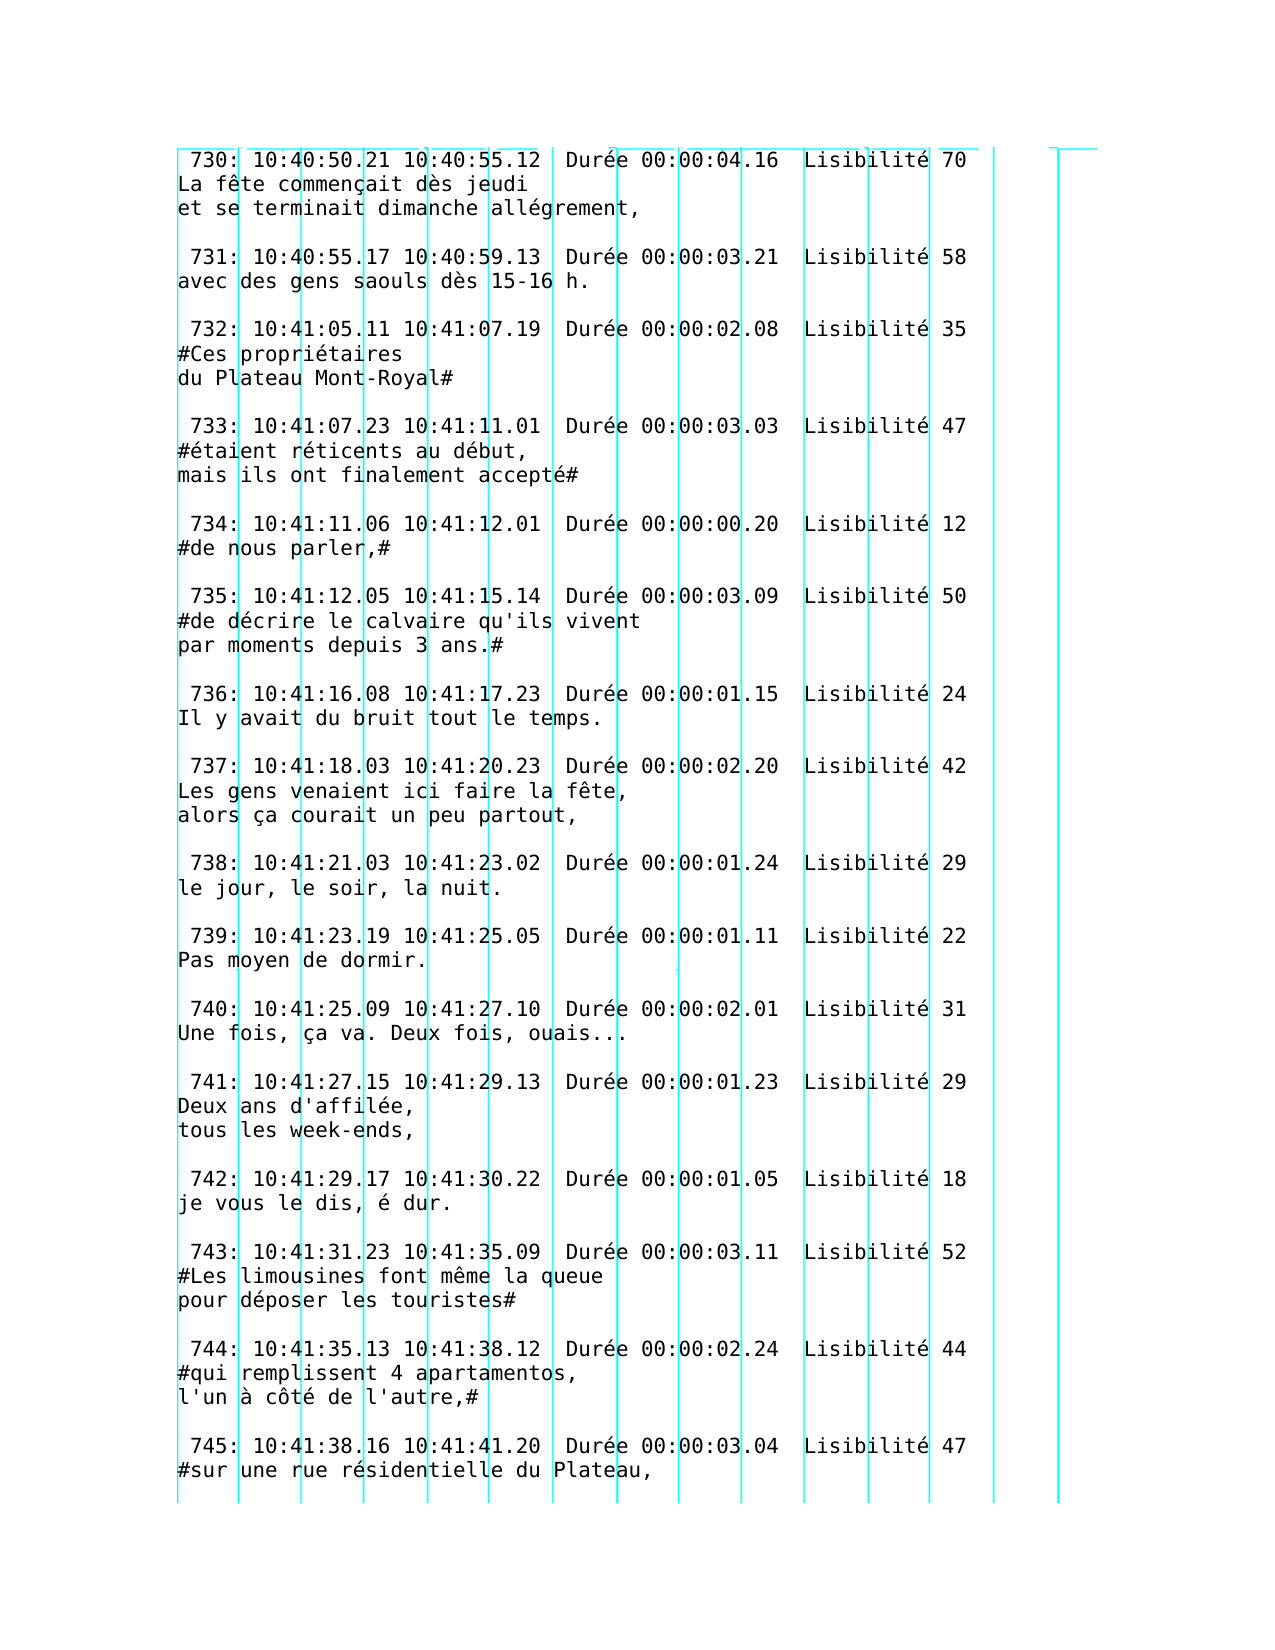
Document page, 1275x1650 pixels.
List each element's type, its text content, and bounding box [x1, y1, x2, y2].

text je vous le dis, é dur. [177, 1191, 1098, 1216]
text 731: 10:40:55.17 10:40:59.13 Durée 00:00:03.21 Lisibilité 58 [177, 245, 1098, 269]
text #Ces propriétaires [177, 342, 1098, 366]
text 738: 10:41:21.03 10:41:23.02 Durée 00:00:01.24 Lisibilité 29 [177, 851, 1098, 876]
text 740: 10:41:25.09 10:41:27.10 Durée 00:00:02.01 Lisibilité 31 [177, 997, 1098, 1021]
text avec des gens saouls dès 15-16 h. [177, 269, 1098, 293]
text 741: 10:41:27.15 10:41:29.13 Durée 00:00:01.23 Lisibilité 29 [177, 1070, 1098, 1094]
text 742: 10:41:29.17 10:41:30.22 Durée 00:00:01.05 Lisibilité 18 [177, 1167, 1098, 1191]
text 739: 10:41:23.19 10:41:25.05 Durée 00:00:01.11 Lisibilité 22 [177, 924, 1098, 948]
text pour déposer les touristes# [177, 1288, 1098, 1313]
text le jour, le soir, la nuit. [177, 876, 1098, 900]
text #de décrire le calvaire qu'ils vivent [177, 609, 1098, 633]
text 732: 10:41:05.11 10:41:07.19 Durée 00:00:02.08 Lisibilité 35 [177, 317, 1098, 342]
text mais ils ont finalement accepté# [177, 463, 1098, 487]
text et se terminait dimanche allégrement, [177, 196, 1098, 220]
text l'un à côté de l'autre,# [177, 1385, 1098, 1410]
text 744: 10:41:35.13 10:41:38.12 Durée 00:00:02.24 Lisibilité 44 [177, 1337, 1098, 1361]
text 735: 10:41:12.05 10:41:15.14 Durée 00:00:03.09 Lisibilité 50 [177, 584, 1098, 609]
text du Plateau Mont-Royal# [177, 366, 1098, 390]
text alors ça courait un peu partout, [177, 803, 1098, 827]
text 733: 10:41:07.23 10:41:11.01 Durée 00:00:03.03 Lisibilité 47 [177, 414, 1098, 439]
text 736: 10:41:16.08 10:41:17.23 Durée 00:00:01.15 Lisibilité 24 [177, 682, 1098, 706]
text tous les week-ends, [177, 1118, 1098, 1143]
text Pas moyen de dormir. [177, 948, 1098, 973]
text #sur une rue résidentielle du Plateau, [177, 1458, 1098, 1482]
text 734: 10:41:11.06 10:41:12.01 Durée 00:00:00.20 Lisibilité 12 [177, 512, 1098, 536]
picture [177, 147, 1098, 1503]
text #étaient réticents au début, [177, 439, 1098, 463]
text #Les limousines font même la queue [177, 1264, 1098, 1288]
text Les gens venaient ici faire la fête, [177, 779, 1098, 803]
text Deux ans d'affilée, [177, 1094, 1098, 1118]
text #de nous parler,# [177, 536, 1098, 560]
text La fête commençait dès jeudi [177, 172, 1098, 196]
text #qui remplissent 4 apartamentos, [177, 1361, 1098, 1385]
text 737: 10:41:18.03 10:41:20.23 Durée 00:00:02.20 Lisibilité 42 [177, 754, 1098, 779]
text Il y avait du bruit tout le temps. [177, 706, 1098, 730]
text 730: 10:40:50.21 10:40:55.12 Durée 00:00:04.16 Lisibilité 70 [177, 148, 1098, 172]
text par moments depuis 3 ans.# [177, 633, 1098, 657]
text Une fois, ça va. Deux fois, ouais... [177, 1021, 1098, 1046]
text 745: 10:41:38.16 10:41:41.20 Durée 00:00:03.04 Lisibilité 47 [177, 1434, 1098, 1458]
text 743: 10:41:31.23 10:41:35.09 Durée 00:00:03.11 Lisibilité 52 [177, 1240, 1098, 1264]
